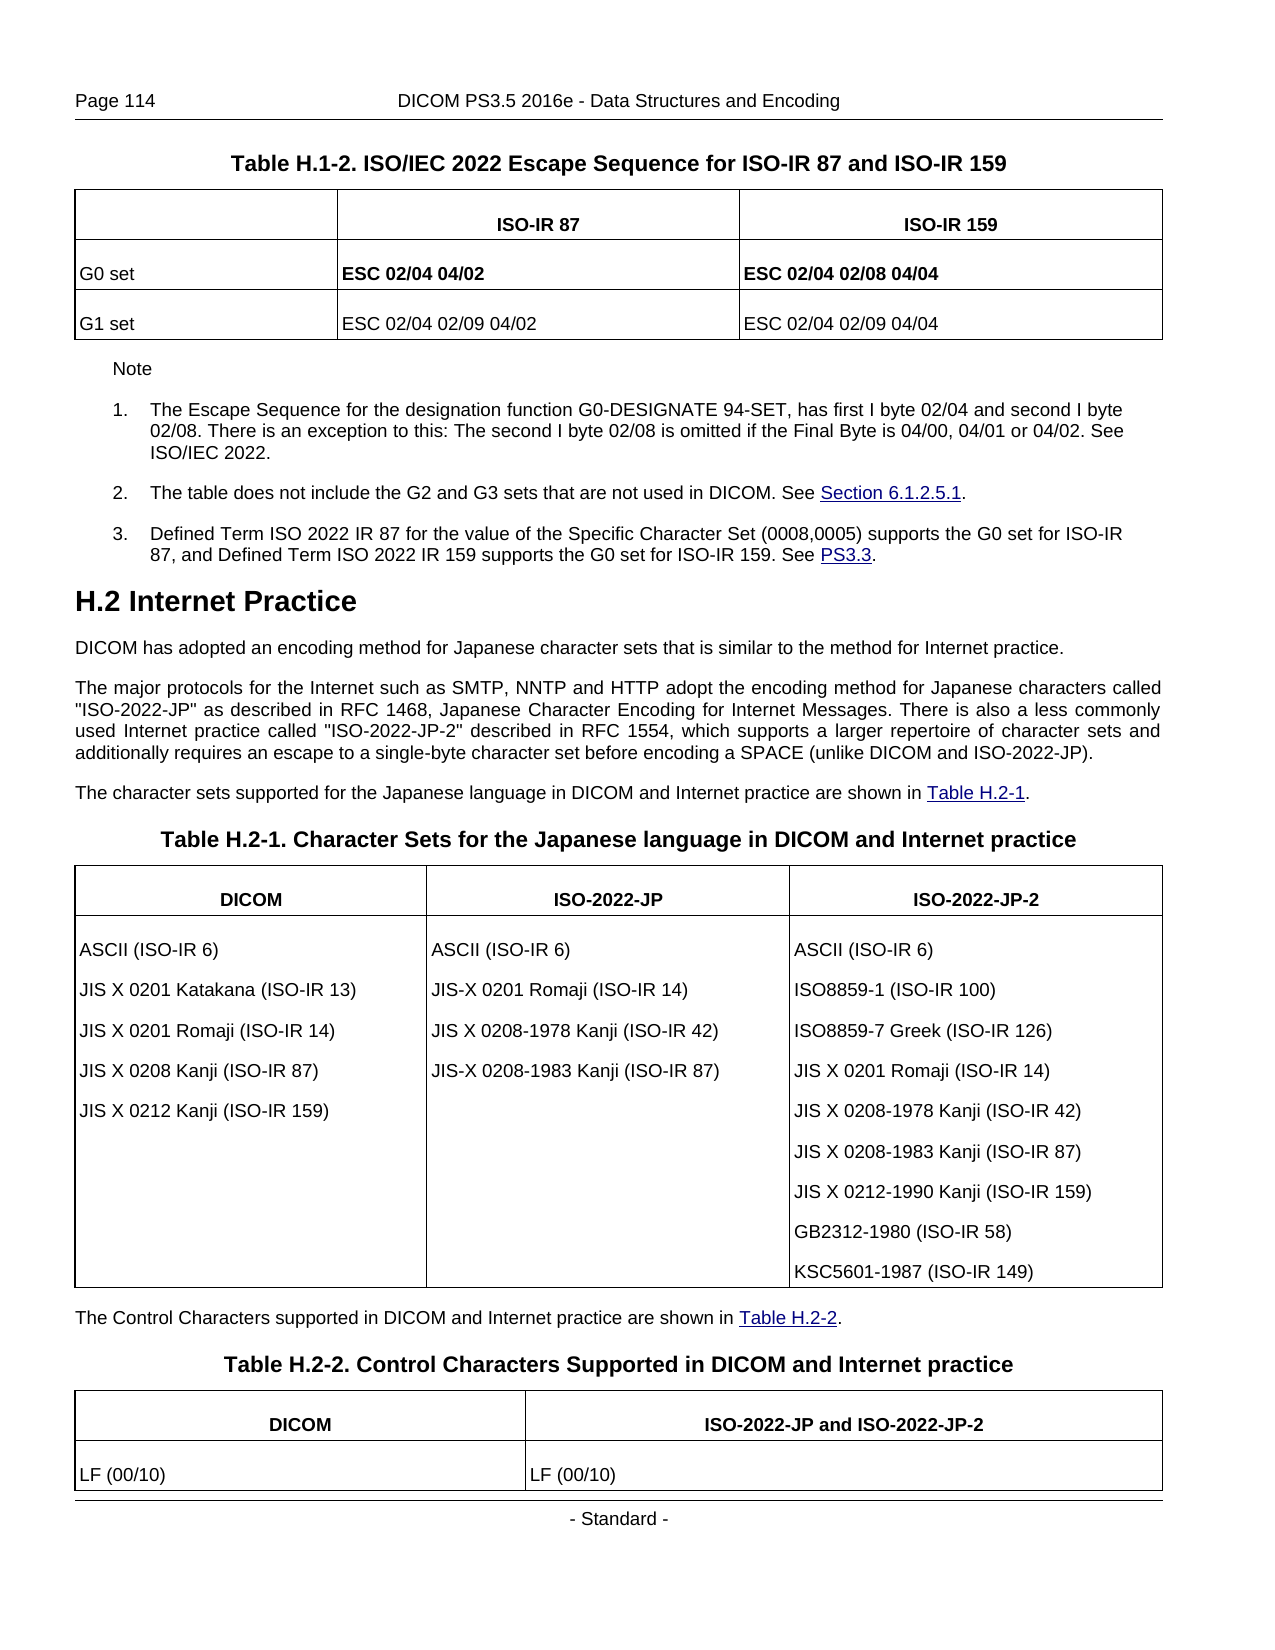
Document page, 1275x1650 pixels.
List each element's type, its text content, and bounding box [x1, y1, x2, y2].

table_cell G0 set [76, 240, 337, 289]
text DICOM has adopted an encoding method for Japanese character sets that is similar to the method for Internet practice. [75, 636, 1162, 658]
table_cell ASCII (ISO-IR 6) JIS-X 0201 Romaji (ISO-IR 14) JIS X 0208-1978 Kanji (ISO-IR 42) JIS-X 0208-1983 Kanji (ISO-IR 87) [427, 916, 789, 1287]
table_cell ESC 02/04 02/09 04/02 [338, 290, 739, 338]
table_header DICOM [76, 1391, 525, 1440]
text Table H.2-1. Character Sets for the Japanese language in DICOM and Internet practice [75, 826, 1162, 852]
text The Control Characters supported in DICOM and Internet practice are shown in Table H.2-2. [75, 1307, 1162, 1328]
table_cell LF (00/10) [76, 1441, 525, 1490]
table_header ISO-2022-JP [427, 866, 789, 915]
table_header [76, 190, 337, 239]
table_cell ESC 02/04 02/08 04/04 [740, 240, 1162, 289]
table_cell ASCII (ISO-IR 6) ISO8859-1 (ISO-IR 100) ISO8859-7 Greek (ISO-IR 126) JIS X 0201 Romaji (ISO-IR 14) JIS X 0208-1978 Kanji (ISO-IR 42) JIS X 0208-1983 Kanji (ISO-IR 87) JIS X 0212-1990 Kanji (ISO-IR 159) GB2312-1980 (ISO-IR 58) KSC5601-1987 (ISO-IR 149) [790, 916, 1162, 1287]
table_header DICOM [76, 866, 426, 915]
list Defined Term ISO 2022 IR 87 for the value of the Specific Character Set (0008,0005) supports the G0 set for ISO-IR 87, and Defined Term ISO 2022 IR 159 supports the G0 set for ISO-IR 159. See PS3.3. [112, 522, 1125, 565]
table_header ISO-IR 87 [338, 190, 739, 239]
table_header ISO-2022-JP-2 [790, 866, 1162, 915]
table_header ISO-2022-JP and ISO-2022-JP-2 [526, 1391, 1162, 1440]
text The major protocols for the Internet such as SMTP, NNTP and HTTP adopt the encoding method for Japanese characters called "ISO-2022-JP" as described in RFC 1468, Japanese Character Encoding for Internet Messages. There is also a less commonly used Internet practice called "ISO-2022-JP-2" described in RFC 1554, which supports a larger repertoire of character sets and additionally requires an escape to a single-byte character set before encoding a SPACE (unlike DICOM and ISO-2022-JP). [75, 677, 1162, 763]
text Note [112, 358, 1125, 380]
text H.2 Internet Practice [75, 584, 1162, 618]
list The Escape Sequence for the designation function G0-DESIGNATE 94-SET, has first I byte 02/04 and second I byte 02/08. There is an exception to this: The second I byte 02/08 is omitted if the Final Byte is 04/00, 04/01 or 04/02. See ISO/IEC 2022. [112, 398, 1125, 463]
table_cell ESC 02/04 02/09 04/04 [740, 290, 1162, 338]
text Table H.1-2. ISO/IEC 2022 Escape Sequence for ISO-IR 87 and ISO-IR 159 [75, 150, 1162, 176]
text The character sets supported for the Japanese language in DICOM and Internet practice are shown in Table H.2-1. [75, 782, 1162, 803]
table_cell LF (00/10) [526, 1441, 1162, 1490]
table_cell ESC 02/04 04/02 [338, 240, 739, 289]
table_cell ASCII (ISO-IR 6) JIS X 0201 Katakana (ISO-IR 13) JIS X 0201 Romaji (ISO-IR 14) JIS X 0208 Kanji (ISO-IR 87) JIS X 0212 Kanji (ISO-IR 159) [76, 916, 426, 1287]
list The table does not include the G2 and G3 sets that are not used in DICOM. See Section 6.1.2.5.1. [112, 482, 1125, 503]
text Table H.2-2. Control Characters Supported in DICOM and Internet practice [75, 1351, 1162, 1377]
table_header ISO-IR 159 [740, 190, 1162, 239]
table_cell G1 set [76, 290, 337, 338]
